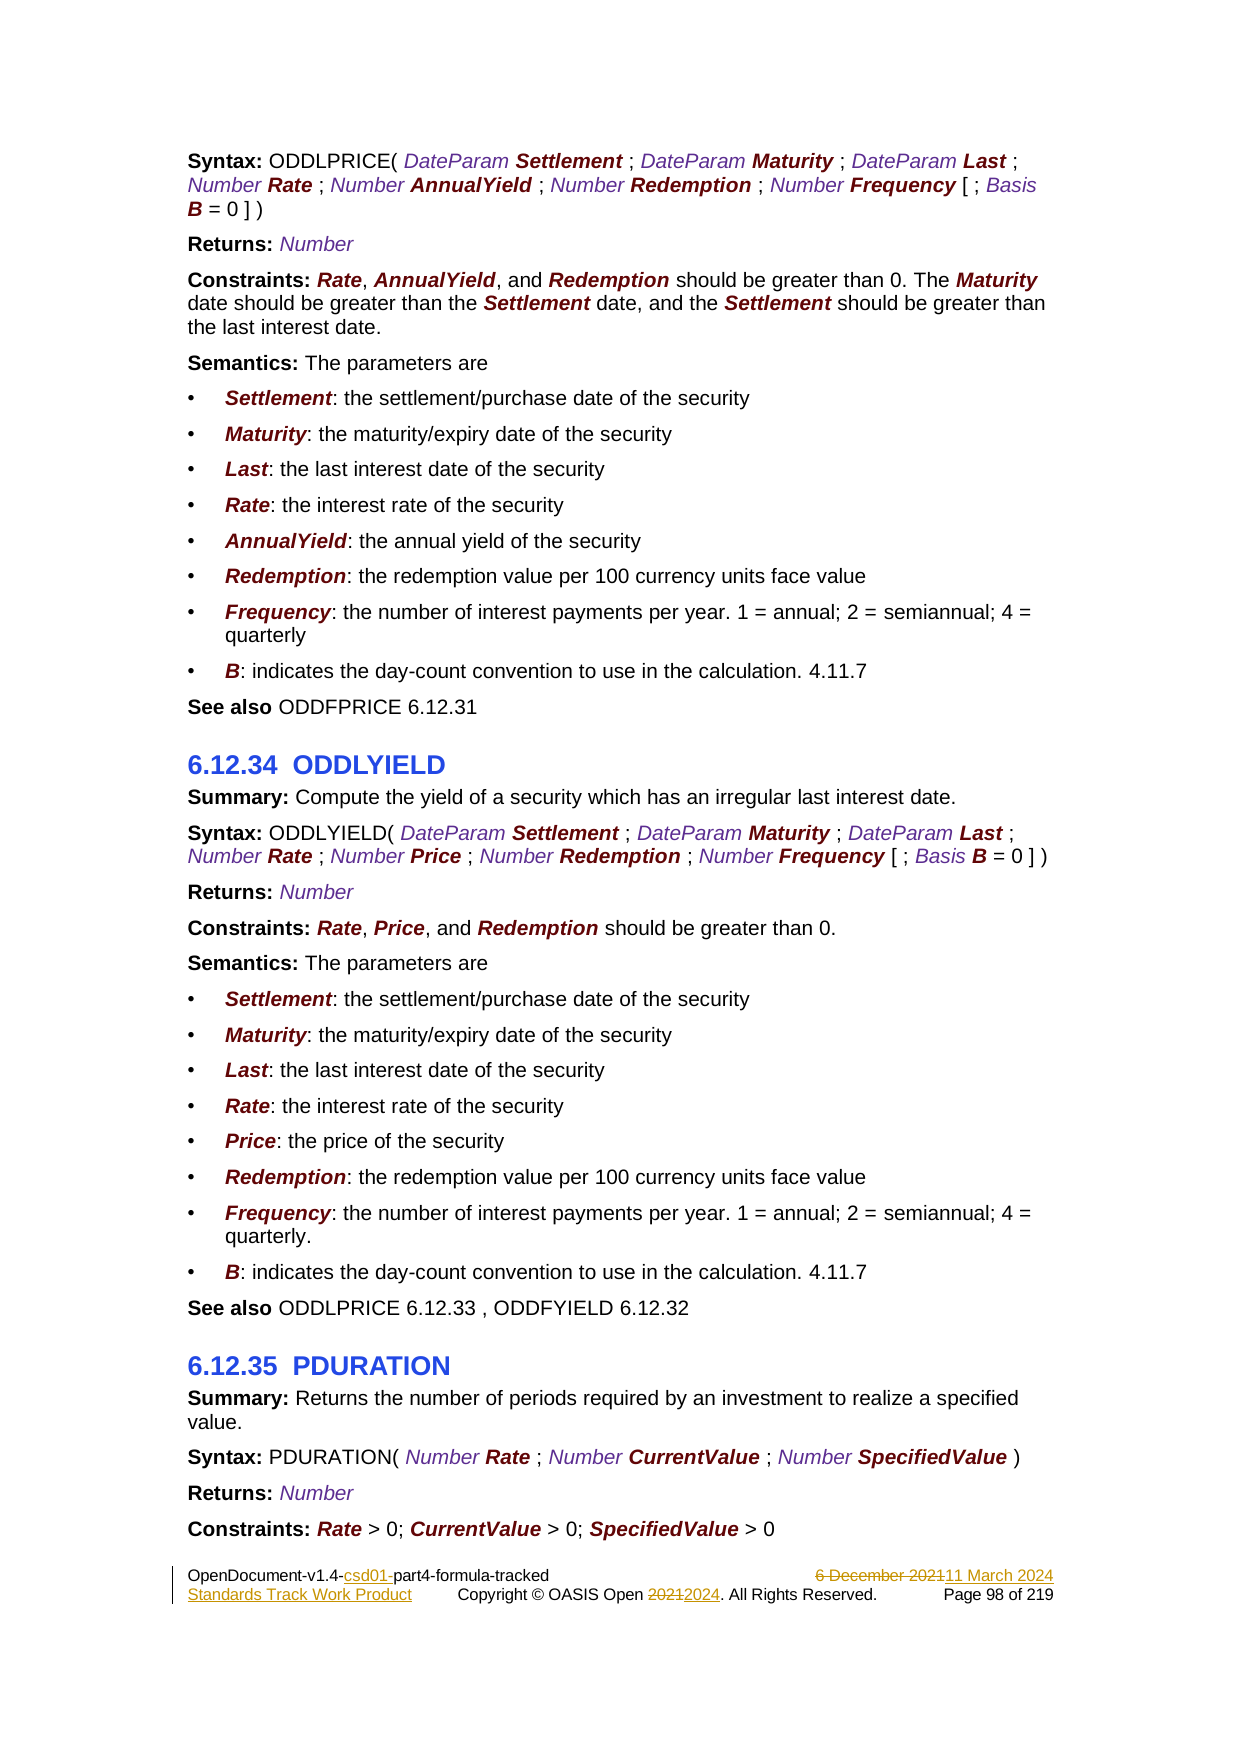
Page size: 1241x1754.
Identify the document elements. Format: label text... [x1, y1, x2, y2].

subtitle ODDLYIELD [187, 750, 1053, 780]
text See also ODDLPRICE 6.12.33 , ODDFYIELD 6.12.32 [187, 1296, 1053, 1319]
list Rate: the interest rate of the security [187, 493, 1053, 517]
list Redemption: the redemption value per 100 currency units face value [187, 1166, 1053, 1189]
list Last: the last interest date of the security [187, 1059, 1053, 1082]
list Frequency: the number of interest payments per year. 1 = annual; 2 = semiannual; 4 = quarterly. [187, 1201, 1053, 1248]
list Settlement: the settlement/purchase date of the security [187, 387, 1053, 410]
list Last: the last interest date of the security [187, 458, 1053, 481]
text Syntax: ODDLYIELD( DateParam Settlement ; DateParam Maturity ; DateParam Last ; Number Rate ; Number Price ; Number Redemption ; Number Frequency [ ; Basis B = 0 ] ) [187, 821, 1053, 868]
text Semantics: The parameters are [187, 351, 1053, 374]
text Returns: Number [187, 881, 1053, 904]
list B: indicates the day-count convention to use in the calculation. 4.11.7 [187, 659, 1053, 683]
text Syntax: PDURATION( Number Rate ; Number CurrentValue ; Number SpecifiedValue ) [187, 1446, 1053, 1469]
text Returns: Number [187, 233, 1053, 256]
list Redemption: the redemption value per 100 currency units face value [187, 565, 1053, 588]
list Settlement: the settlement/purchase date of the security [187, 987, 1053, 1011]
text Constraints: Rate, AnnualYield, and Redemption should be greater than 0. The Maturity date should be greater than the Settlement date, and the Settlement should be greater than the last interest date. [187, 268, 1053, 339]
text Summary: Returns the number of periods required by an investment to realize a specified value. [187, 1387, 1053, 1434]
list Rate: the interest rate of the security [187, 1094, 1053, 1118]
text Constraints: Rate, Price, and Redemption should be greater than 0. [187, 916, 1053, 940]
list Maturity: the maturity/expiry date of the security [187, 422, 1053, 446]
text Constraints: Rate > 0; CurrentValue > 0; SpecifiedValue > 0 [187, 1517, 1053, 1541]
list Frequency: the number of interest payments per year. 1 = annual; 2 = semiannual; 4 = quarterly [187, 600, 1053, 647]
list AnnualYield: the annual yield of the security [187, 529, 1053, 553]
list Price: the price of the security [187, 1130, 1053, 1153]
list Maturity: the maturity/expiry date of the security [187, 1023, 1053, 1047]
list B: indicates the day-count convention to use in the calculation. 4.11.7 [187, 1260, 1053, 1284]
text Returns: Number [187, 1481, 1053, 1505]
text Syntax: ODDLPRICE( DateParam Settlement ; DateParam Maturity ; DateParam Last ; Number Rate ; Number AnnualYield ; Number Redemption ; Number Frequency [ ; Basis B = 0 ] ) [187, 150, 1053, 221]
text Semantics: The parameters are [187, 952, 1053, 975]
text See also ODDFPRICE 6.12.31 [187, 695, 1053, 719]
subtitle PDURATION [187, 1351, 1053, 1381]
text Summary: Compute the yield of a security which has an irregular last interest date. [187, 786, 1053, 809]
